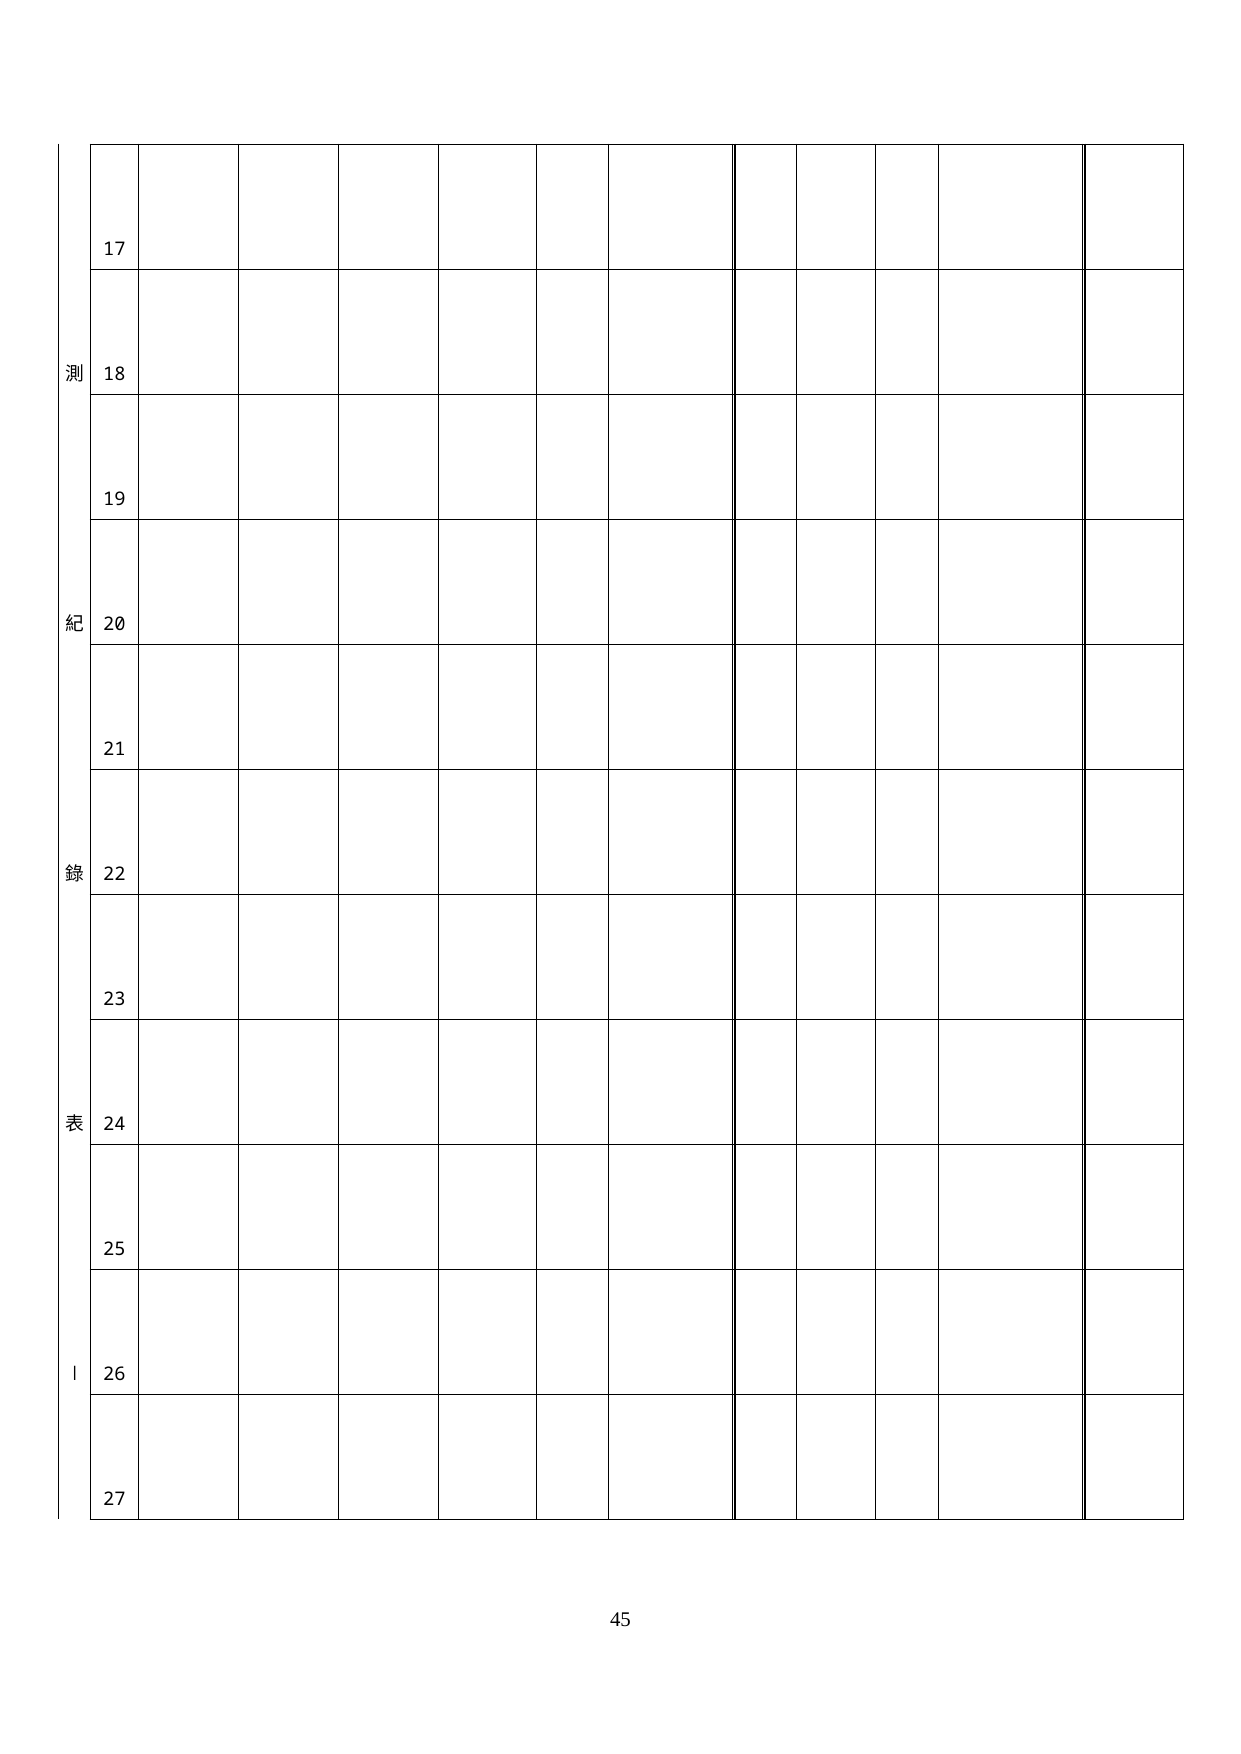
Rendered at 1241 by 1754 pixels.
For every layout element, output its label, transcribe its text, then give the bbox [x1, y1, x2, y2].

table_cell [339, 645, 438, 768]
table_cell 20 [91, 520, 138, 643]
table_cell [537, 1270, 608, 1393]
table_cell [239, 520, 338, 643]
table_cell [537, 520, 608, 643]
table_cell [239, 270, 338, 393]
table_cell [609, 1145, 732, 1268]
table_cell [939, 770, 1082, 893]
table_cell [876, 270, 938, 393]
table_cell [439, 145, 536, 268]
table_cell [139, 1270, 238, 1393]
table_cell [537, 145, 608, 268]
table_cell [609, 1020, 732, 1143]
table_cell [537, 1020, 608, 1143]
table_cell [339, 1270, 438, 1393]
table_cell [339, 770, 438, 893]
table_cell [797, 645, 875, 768]
table_cell [1086, 645, 1183, 768]
table_cell [239, 1270, 338, 1393]
table_cell [609, 270, 732, 393]
table_cell [876, 520, 938, 643]
table_cell [736, 145, 796, 268]
table_cell [797, 770, 875, 893]
table_cell [339, 395, 438, 518]
table_cell [537, 645, 608, 768]
table_cell [609, 895, 732, 1018]
table_cell [339, 1145, 438, 1268]
table_cell [439, 645, 536, 768]
table_cell [1086, 1145, 1183, 1268]
table_cell [736, 1395, 796, 1518]
table_cell [139, 145, 238, 268]
table_cell [876, 895, 938, 1018]
table_cell [59, 894, 90, 1018]
table_cell [609, 1270, 732, 1393]
table_cell [537, 1395, 608, 1518]
table_cell 24 [91, 1020, 138, 1143]
table_cell [139, 770, 238, 893]
table_cell [609, 145, 732, 268]
table_cell 表 [59, 1019, 90, 1143]
table_cell [439, 1020, 536, 1143]
table_cell 27 [91, 1395, 138, 1518]
table_cell 21 [91, 645, 138, 768]
table_cell [736, 1145, 796, 1268]
table_cell [939, 895, 1082, 1018]
table_cell [439, 770, 536, 893]
table_cell [609, 520, 732, 643]
table_cell 23 [91, 895, 138, 1018]
table_cell [736, 645, 796, 768]
table_cell [876, 1270, 938, 1393]
table_cell [1086, 1020, 1183, 1143]
table_cell [537, 770, 608, 893]
table_cell [59, 394, 90, 518]
table_cell [797, 1395, 875, 1518]
table_cell [59, 1394, 90, 1518]
table_cell [1086, 895, 1183, 1018]
table_cell 紀 [59, 519, 90, 643]
table_cell [139, 645, 238, 768]
table_cell [736, 395, 796, 518]
table_cell [1086, 1395, 1183, 1518]
table_cell [736, 270, 796, 393]
table_cell [876, 1020, 938, 1143]
table_cell [1086, 395, 1183, 518]
table_cell [339, 270, 438, 393]
table_cell [59, 1144, 90, 1268]
table_cell [876, 770, 938, 893]
table_cell [609, 1395, 732, 1518]
table_cell [59, 144, 90, 268]
table_cell [736, 895, 796, 1018]
table_cell [939, 1020, 1082, 1143]
table_cell [939, 270, 1082, 393]
table_cell [797, 1270, 875, 1393]
table_cell [876, 1395, 938, 1518]
table_cell [537, 270, 608, 393]
table_cell [939, 1270, 1082, 1393]
table_cell [339, 145, 438, 268]
table_cell [609, 645, 732, 768]
table_cell [609, 770, 732, 893]
table_cell [537, 895, 608, 1018]
table_cell [797, 895, 875, 1018]
table_cell [439, 520, 536, 643]
table_cell [439, 270, 536, 393]
table_cell [876, 395, 938, 518]
table_cell [939, 1395, 1082, 1518]
table_cell [439, 1270, 536, 1393]
table_cell [736, 520, 796, 643]
table_cell [1086, 145, 1183, 268]
table_cell 錄 [59, 769, 90, 893]
table_cell [876, 1145, 938, 1268]
table_cell [139, 395, 238, 518]
table_cell [797, 1020, 875, 1143]
table_cell [239, 145, 338, 268]
table_cell [1086, 1270, 1183, 1393]
table_cell 22 [91, 770, 138, 893]
table_cell [239, 395, 338, 518]
table_cell [1086, 770, 1183, 893]
table_cell [339, 1395, 438, 1518]
table_cell [609, 395, 732, 518]
table_cell [939, 1145, 1082, 1268]
table_cell [876, 145, 938, 268]
table_cell [139, 1020, 238, 1143]
table_cell [139, 270, 238, 393]
table_cell [139, 895, 238, 1018]
table_cell [1086, 270, 1183, 393]
table_cell [339, 895, 438, 1018]
table_cell 19 [91, 395, 138, 518]
table_cell [736, 1020, 796, 1143]
table_cell 測 [59, 269, 90, 393]
table_cell 18 [91, 270, 138, 393]
table_cell [239, 770, 338, 893]
table_cell [797, 395, 875, 518]
table_cell [239, 645, 338, 768]
table_cell [139, 1395, 238, 1518]
table_cell [439, 895, 536, 1018]
table_cell [939, 395, 1082, 518]
table_cell [736, 770, 796, 893]
table_cell [239, 1145, 338, 1268]
table_cell [939, 645, 1082, 768]
table_cell [1086, 520, 1183, 643]
table_cell [59, 644, 90, 768]
table_cell [797, 145, 875, 268]
table_cell [339, 520, 438, 643]
table_cell [939, 145, 1082, 268]
table_cell 17 [91, 145, 138, 268]
table_cell 25 [91, 1145, 138, 1268]
table_cell [439, 1145, 536, 1268]
table_cell [139, 1145, 238, 1268]
table_cell [797, 1145, 875, 1268]
table_cell [339, 1020, 438, 1143]
table_cell [797, 520, 875, 643]
table_cell [537, 1145, 608, 1268]
table_cell [439, 395, 536, 518]
table_cell [239, 1395, 338, 1518]
table_cell [239, 895, 338, 1018]
table_cell [439, 1395, 536, 1518]
table_cell 26 [91, 1270, 138, 1393]
table_cell [797, 270, 875, 393]
table_cell [876, 645, 938, 768]
table_cell [139, 520, 238, 643]
table_cell [239, 1020, 338, 1143]
table_cell [537, 395, 608, 518]
table_cell [736, 1270, 796, 1393]
table_cell [939, 520, 1082, 643]
table_cell ∣ [59, 1269, 90, 1393]
